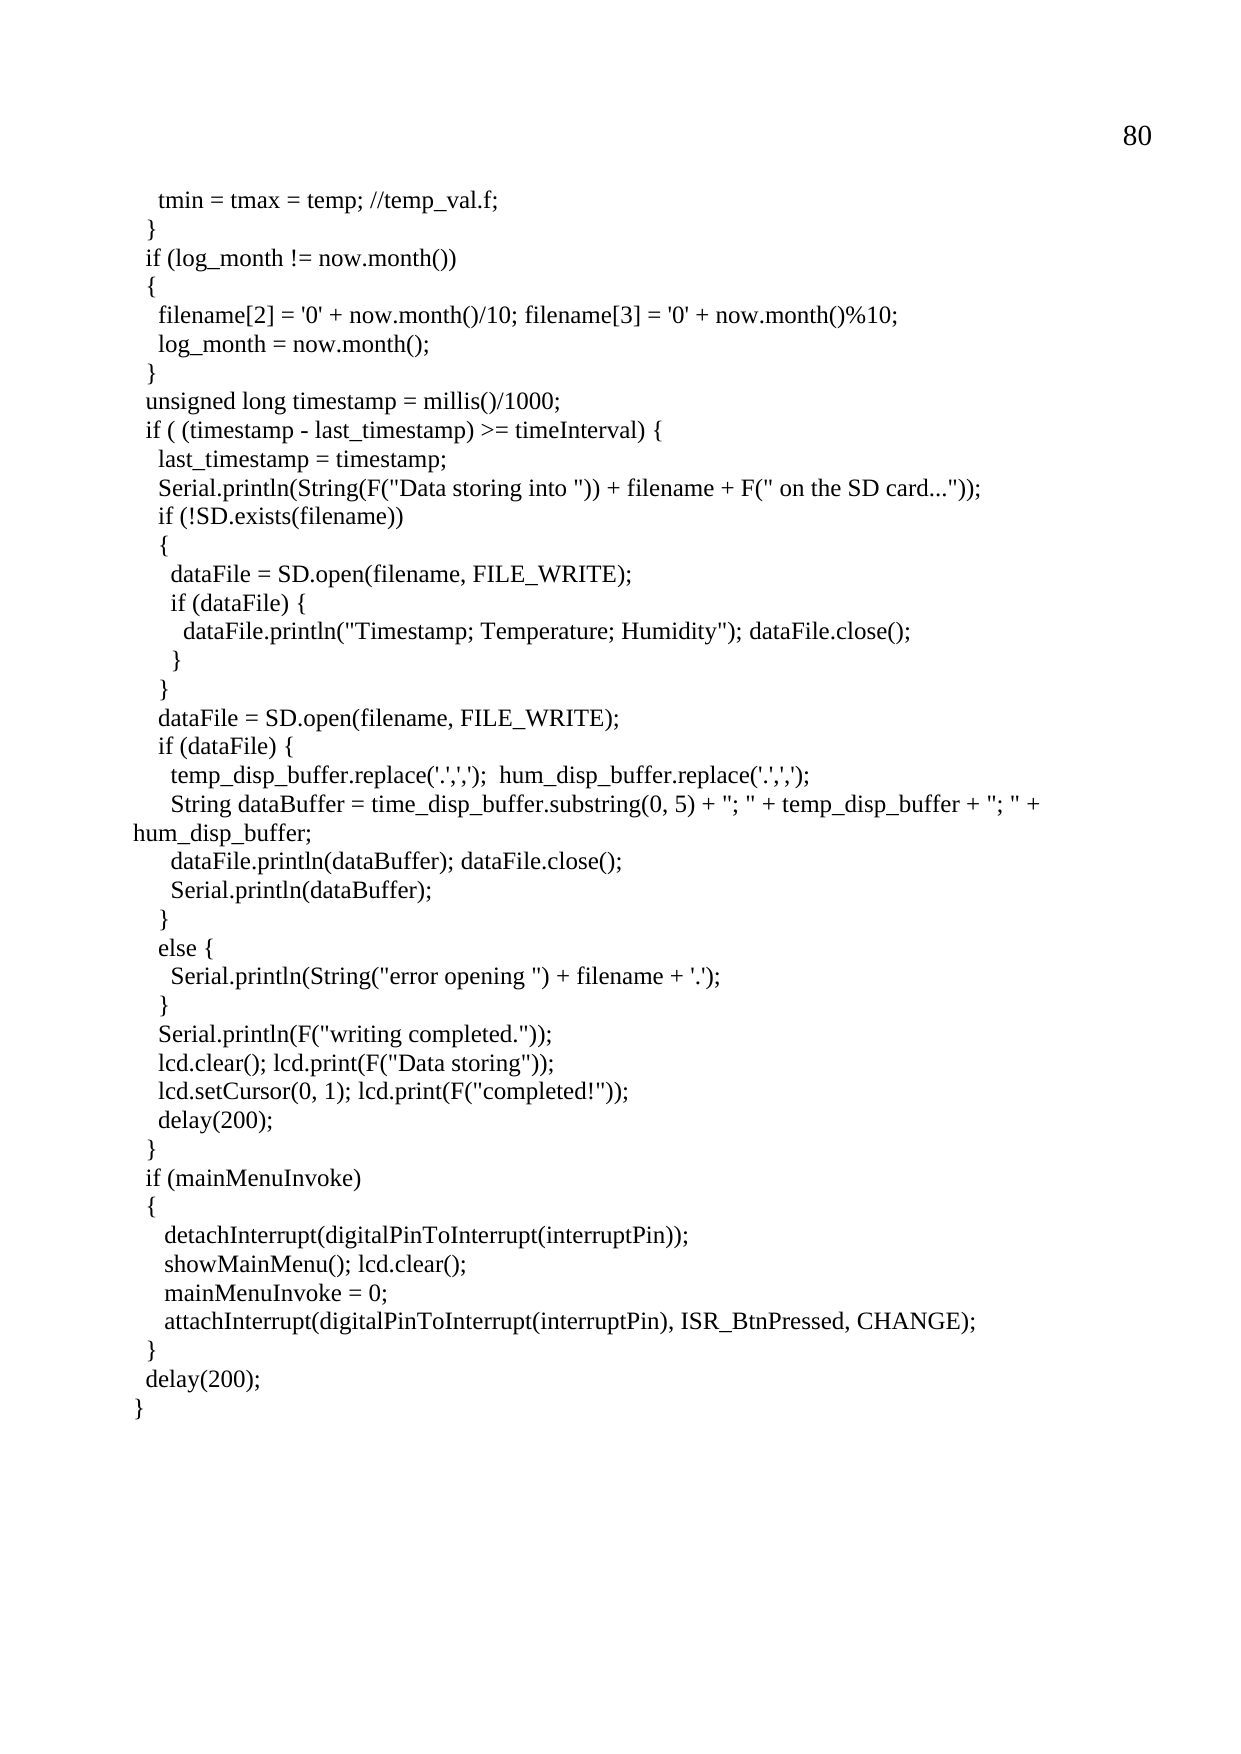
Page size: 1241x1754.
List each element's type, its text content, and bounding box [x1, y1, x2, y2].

text unsigned long timestamp = millis()/1000; [133, 386, 1152, 415]
text attachInterrupt(digitalPinToInterrupt(interruptPin), ISR_BtnPressed, CHANGE); [133, 1306, 1152, 1335]
text if (dataFile) { [133, 731, 1152, 760]
text Serial.println(F("writing completed.")); [133, 1019, 1152, 1048]
text else { [133, 933, 1152, 961]
text { [133, 530, 1152, 559]
text Serial.println(dataBuffer); [133, 875, 1152, 904]
text if ( (timestamp - last_timestamp) >= timeInterval) { [133, 415, 1152, 444]
text } [133, 645, 1152, 674]
text tmin = tmax = temp; //temp_val.f; [133, 185, 1152, 214]
text { [133, 1191, 1152, 1220]
text Serial.println(String(F("Data storing into ")) + filename + F(" on the SD card...")); [133, 473, 1152, 501]
text if (log_month != now.month()) [133, 243, 1152, 271]
text if (dataFile) { [133, 588, 1152, 616]
text log_month = now.month(); [133, 329, 1152, 358]
text dataFile.println("Timestamp; Temperature; Humidity"); dataFile.close(); [133, 616, 1152, 645]
text { [133, 271, 1152, 300]
text if (!SD.exists(filename)) [133, 501, 1152, 530]
text temp_disp_buffer.replace('.',','); hum_disp_buffer.replace('.',','); [133, 760, 1152, 789]
text } [133, 1335, 1152, 1364]
text mainMenuInvoke = 0; [133, 1278, 1152, 1306]
text dataFile = SD.open(filename, FILE_WRITE); [133, 559, 1152, 588]
text String dataBuffer = time_disp_buffer.substring(0, 5) + "; " + temp_disp_buffer + "; " + hum_disp_buffer; [133, 789, 1152, 846]
text dataFile.println(dataBuffer); dataFile.close(); [133, 846, 1152, 875]
text dataFile = SD.open(filename, FILE_WRITE); [133, 703, 1152, 731]
text detachInterrupt(digitalPinToInterrupt(interruptPin)); [133, 1220, 1152, 1249]
text } [133, 358, 1152, 386]
text } [133, 674, 1152, 703]
text } [133, 904, 1152, 933]
text showMainMenu(); lcd.clear(); [133, 1249, 1152, 1278]
text filename[2] = '0' + now.month()/10; filename[3] = '0' + now.month()%10; [133, 300, 1152, 329]
text if (mainMenuInvoke) [133, 1163, 1152, 1191]
text delay(200); [133, 1364, 1152, 1393]
text Serial.println(String("error opening ") + filename + '.'); [133, 961, 1152, 990]
text } [133, 214, 1152, 243]
text } [133, 1134, 1152, 1163]
text } [133, 990, 1152, 1019]
text delay(200); [133, 1105, 1152, 1134]
text last_timestamp = timestamp; [133, 444, 1152, 473]
text lcd.setCursor(0, 1); lcd.print(F("completed!")); [133, 1076, 1152, 1105]
text } [133, 1393, 1152, 1421]
text lcd.clear(); lcd.print(F("Data storing")); [133, 1048, 1152, 1076]
